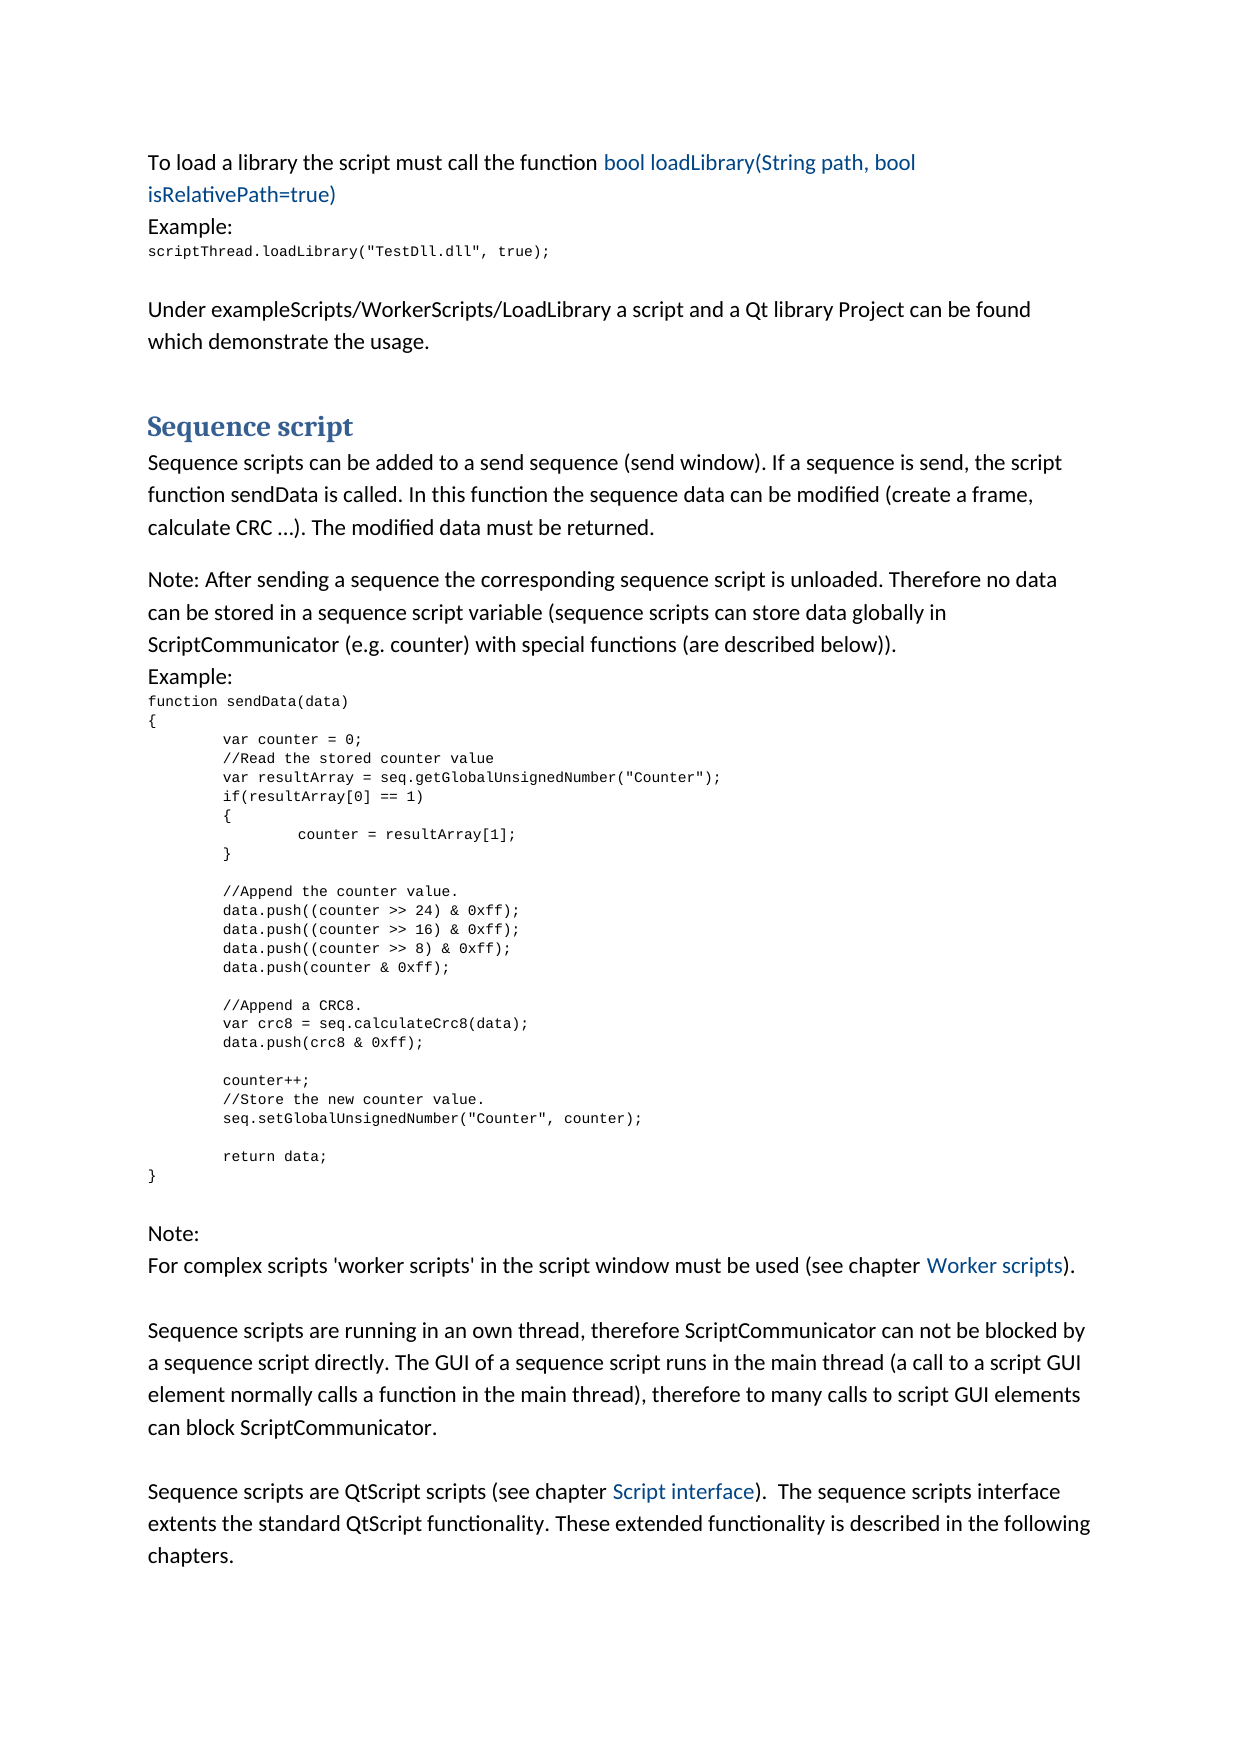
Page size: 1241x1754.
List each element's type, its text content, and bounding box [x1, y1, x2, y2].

text Sequence scripts are QtScript scripts (see chapter Script interface). The sequence scripts interface extents the standard QtScript functionality. These extended functionality is described in the following chapters. [148, 1477, 1093, 1569]
text counter = resultArray[1]; [148, 827, 1093, 844]
text data.push((counter >> 16) & 0xff); [148, 922, 1093, 938]
text { [148, 808, 1093, 825]
text Note: [148, 1219, 1093, 1247]
text seq.setGlobalUnsignedNumber("Counter", counter); [148, 1111, 1093, 1128]
text data.push(crc8 & 0xff); [148, 1036, 1093, 1052]
text function sendData(data) [148, 694, 1093, 711]
text } [148, 846, 1093, 863]
text Under exampleScripts/WorkerScripts/LoadLibrary a script and a Qt library Project can be found which demonstrate the usage. [148, 295, 1093, 356]
text data.push((counter >> 8) & 0xff); [148, 941, 1093, 957]
text can block ScriptCommunicator. [148, 1413, 1093, 1441]
text //Store the new counter value. [148, 1092, 1093, 1109]
text Note: After sending a sequence the corresponding sequence script is unloaded. Therefore no data can be stored in a sequence script variable (sequence scripts can store data globally in ScriptCommunicator (e.g. counter) with special functions (are described below)). [148, 566, 1093, 658]
text Sequence scripts are running in an own thread, therefore ScriptCommunicator can not be blocked by a sequence script directly. The GUI of a sequence script runs in the main thread (a call to a script GUI [148, 1316, 1093, 1376]
text var resultArray = seq.getGlobalUnsignedNumber("Counter"); [148, 770, 1093, 787]
text //Append a CRC8. [148, 998, 1093, 1014]
text var counter = 0; [148, 732, 1093, 749]
text scriptThread.loadLibrary("TestDll.dll", true); [148, 244, 1093, 261]
text counter++; [148, 1073, 1093, 1090]
text { [148, 713, 1093, 730]
text data.push((counter >> 24) & 0xff); [148, 903, 1093, 919]
text if(resultArray[0] == 1) [148, 789, 1093, 806]
text To load a library the script must call the function bool loadLibrary(String path, bool isRelativePath=true) [148, 148, 1093, 208]
subtitle Sequence script [148, 410, 1093, 443]
text Example: [148, 662, 1093, 690]
text data.push(counter & 0xff); [148, 960, 1093, 976]
text For complex scripts 'worker scripts' in the script window must be used (see chapter Worker scripts). [148, 1252, 1093, 1280]
text //Read the stored counter value [148, 751, 1093, 768]
text } [148, 1168, 1093, 1185]
text //Append the counter value. [148, 884, 1093, 901]
text return data; [148, 1149, 1093, 1166]
text Example: [148, 212, 1093, 240]
text var crc8 = seq.calculateCrc8(data); [148, 1017, 1093, 1033]
text element normally calls a function in the main thread), therefore to many calls to script GUI elements [148, 1380, 1093, 1408]
text Sequence scripts can be added to a send sequence (send window). If a sequence is send, the script function sendData is called. In this function the sequence data can be modified (create a frame, calculate CRC …). The modified data must be returned. [148, 448, 1093, 541]
